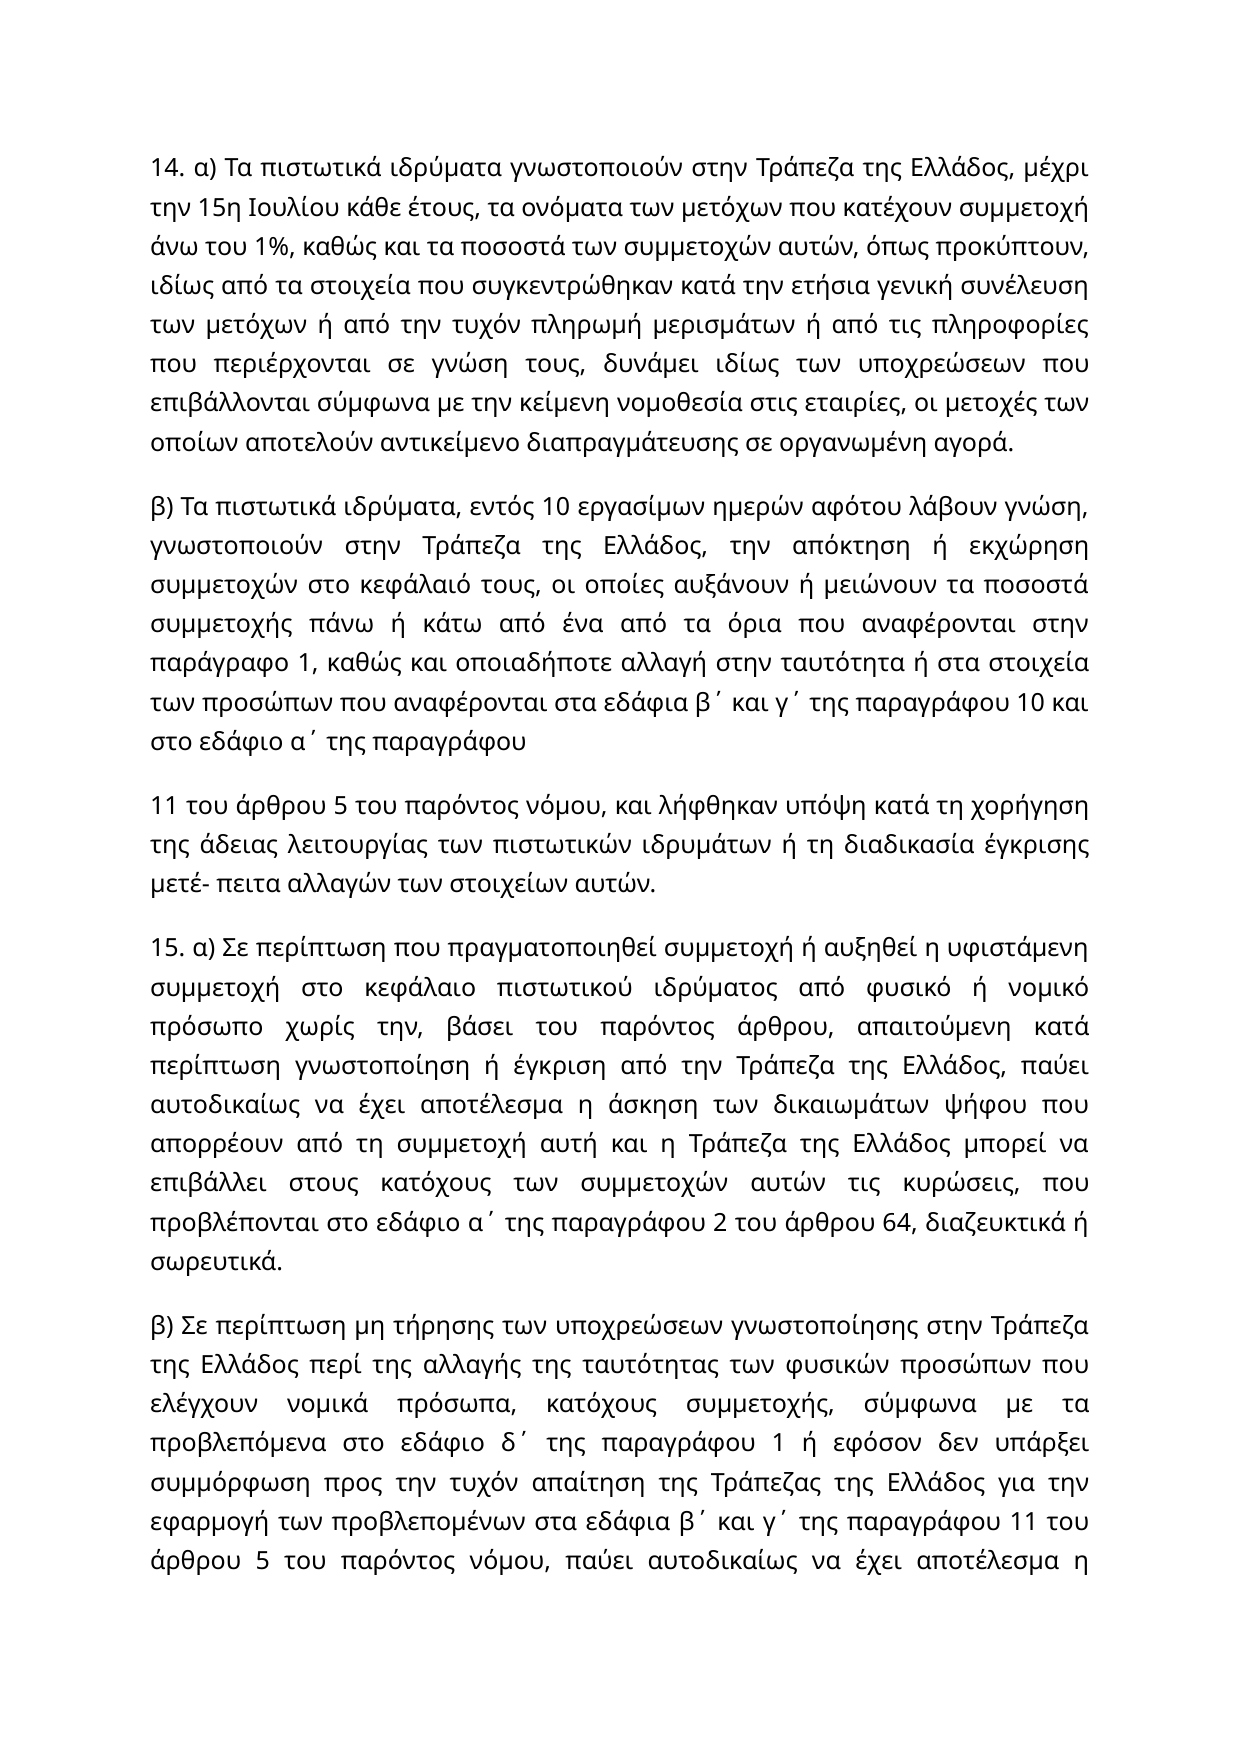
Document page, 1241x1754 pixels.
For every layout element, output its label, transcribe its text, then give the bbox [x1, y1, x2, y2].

text 14. α) Τα πιστωτικά ιδρύματα γνωστοποιούν στην Τράπεζα της Ελλάδος, μέχρι την 15η Ιουλίου κάθε έτους, τα ονόματα των μετόχων που κατέχουν συμμετοχή άνω του 1%, καθώς και τα ποσοστά των συμμετοχών αυτών, όπως προκύπτουν, ιδίως από τα στοιχεία που συγκεντρώθηκαν κατά την ετήσια γενική συνέλευση των μετόχων ή από την τυχόν πληρωμή μερισμάτων ή από τις πληροφορίες που περιέρχονται σε γνώση τους, δυνάμει ιδίως των υποχρεώσεων που επιβάλλονται σύμφωνα με την κείμενη νομοθεσία στις εταιρίες, οι μετοχές των οποίων αποτελούν αντικείμενο διαπραγμάτευσης σε οργανωμένη αγορά. [150, 150, 1090, 458]
text 11 του άρθρου 5 του παρόντος νόμου, και λήφθηκαν υπόψη κατά τη χορήγηση της άδειας λειτουργίας των πιστωτικών ιδρυμάτων ή τη διαδικασία έγκρισης μετέ- πειτα αλλαγών των στοιχείων αυτών. [150, 787, 1090, 900]
text 15. α) Σε περίπτωση που πραγματοποιηθεί συμμετοχή ή αυξηθεί η υφιστάμενη συμμετοχή στο κεφάλαιο πιστωτικού ιδρύματος από φυσικό ή νομικό πρόσωπο χωρίς την, βάσει του παρόντος άρθρου, απαιτούμενη κατά περίπτωση γνωστοποίηση ή έγκριση από την Τράπεζα της Ελλάδος, παύει αυτοδικαίως να έχει αποτέλεσμα η άσκηση των δικαιωμάτων ψήφου που απορρέουν από τη συμμετοχή αυτή και η Τράπεζα της Ελλάδος μπορεί να επιβάλλει στους κατόχους των συμμετοχών αυτών τις κυρώσεις, που προβλέπονται στο εδάφιο α΄ της παραγράφου 2 του άρθρου 64, διαζευκτικά ή σωρευτικά. [150, 930, 1090, 1277]
text β) Σε περίπτωση μη τήρησης των υποχρεώσεων γνωστοποίησης στην Τράπεζα της Ελλάδος περί της αλλαγής της ταυτότητας των φυσικών προσώπων που ελέγχουν νομικά πρόσωπα, κατόχους συμμετοχής, σύμφωνα με τα προβλεπόμενα στο εδάφιο δ΄ της παραγράφου 1 ή εφόσον δεν υπάρξει συμμόρφωση προς την τυχόν απαίτηση της Τράπεζας της Ελλάδος για την εφαρμογή των προβλεπομένων στα εδάφια β΄ και γ΄ της παραγράφου 11 του άρθρου 5 του παρόντος νόμου, παύει αυτοδικαίως να έχει αποτέλεσμα η [150, 1307, 1090, 1577]
text β) Τα πιστωτικά ιδρύματα, εντός 10 εργασίμων ημερών αφότου λάβουν γνώση, γνωστοποιούν στην Τράπεζα της Ελλάδος, την απόκτηση ή εκχώρηση συμμετοχών στο κεφάλαιό τους, οι οποίες αυξάνουν ή μειώνουν τα ποσοστά συμμετοχής πάνω ή κάτω από ένα από τα όρια που αναφέρονται στην παράγραφο 1, καθώς και οποιαδήποτε αλλαγή στην ταυτότητα ή στα στοιχεία των προσώπων που αναφέρονται στα εδάφια β΄ και γ΄ της παραγράφου 10 και στο εδάφιο α΄ της παραγράφου [150, 488, 1090, 757]
